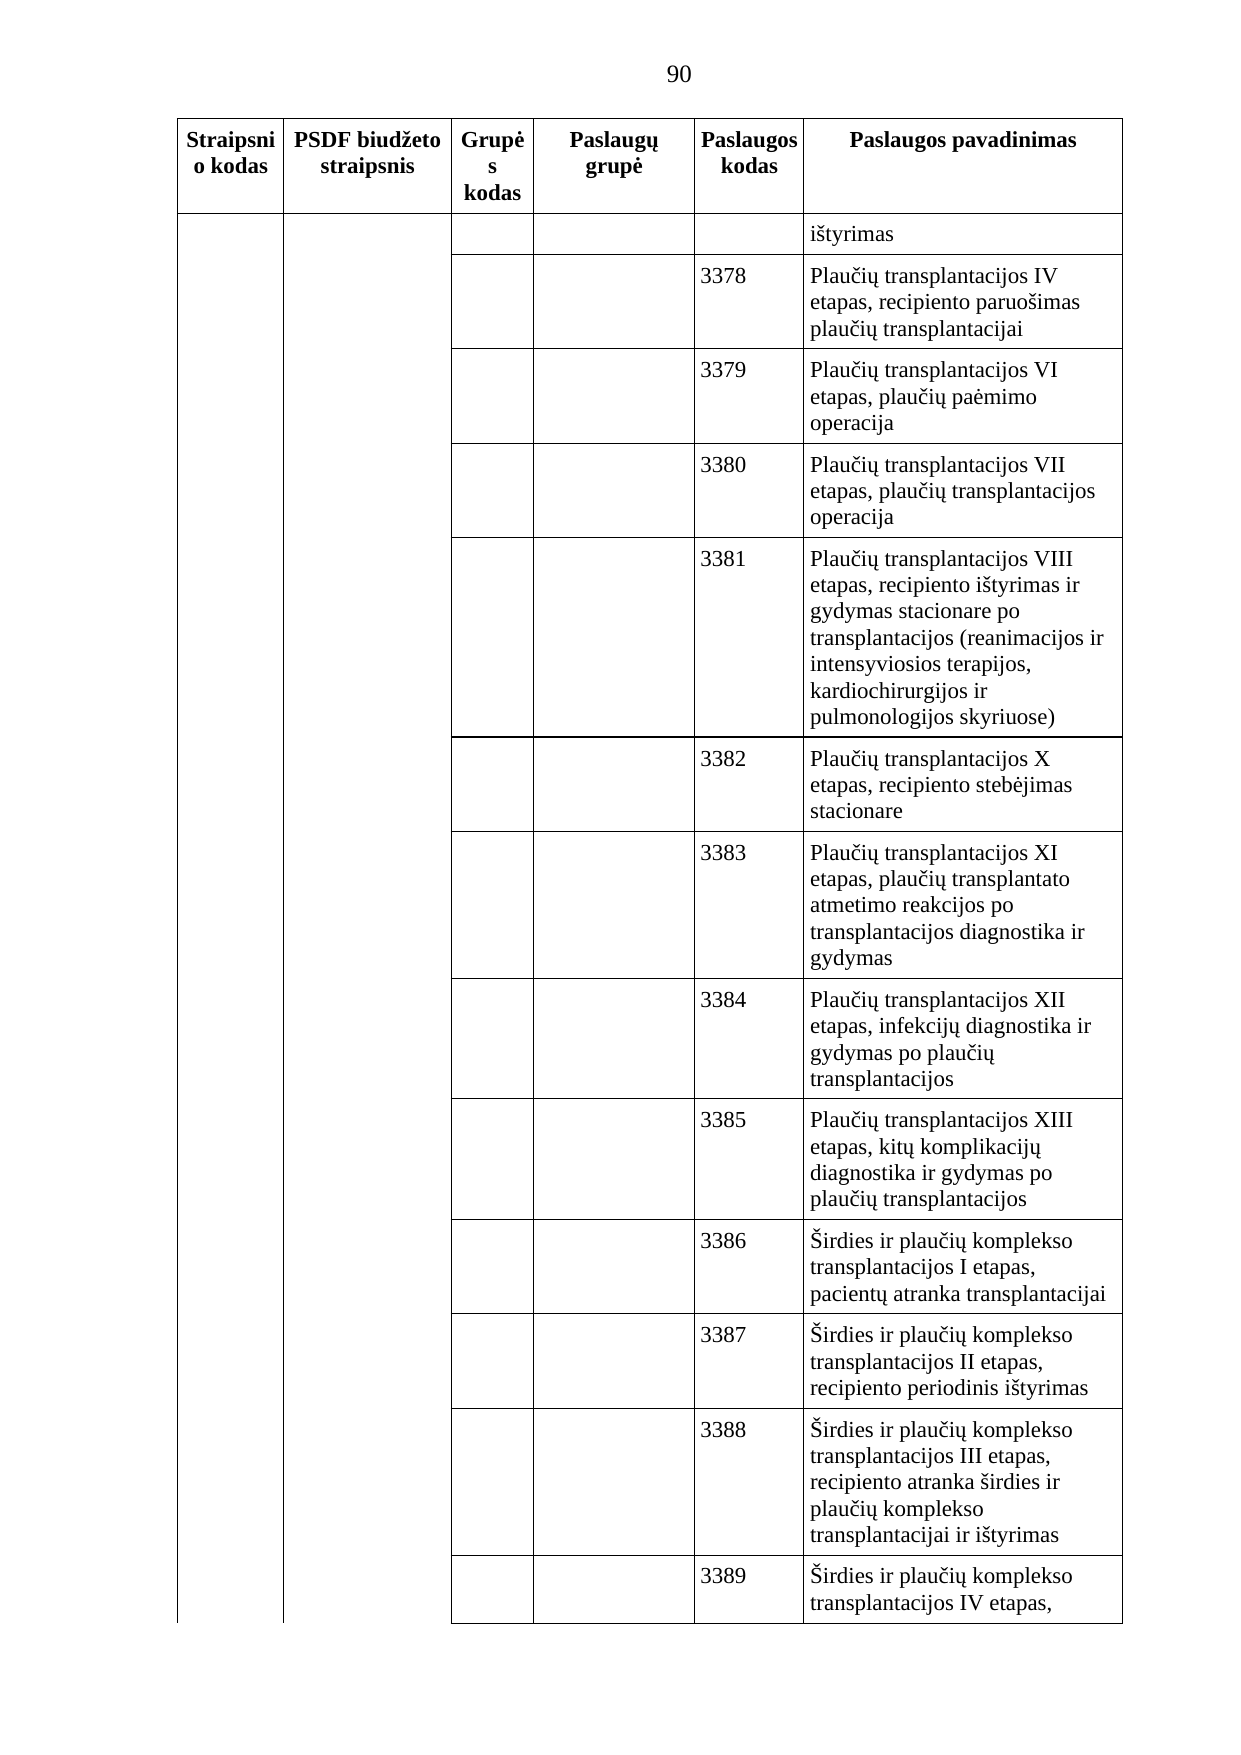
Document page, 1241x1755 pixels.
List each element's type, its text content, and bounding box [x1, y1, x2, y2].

table_cell [284, 1555, 451, 1622]
table_cell 3387 [695, 1314, 803, 1407]
table_cell [452, 1556, 533, 1622]
table_cell Plaučių transplantacijos XI etapas, plaučių transplantato atmetimo reakcijos po transplantacijos diagnostika ir gydymas [804, 832, 1122, 978]
table_cell [284, 1408, 451, 1554]
table_cell [695, 214, 803, 254]
table_cell [284, 1313, 451, 1407]
table_cell Plaučių transplantacijos IV etapas, recipiento paruošimas plaučių transplantacijai [804, 255, 1122, 348]
table_header PSDF biudžeto straipsnis [284, 119, 451, 212]
table_cell [452, 1220, 533, 1313]
table_cell [452, 979, 533, 1098]
table_cell [534, 444, 694, 537]
table_cell [452, 214, 533, 254]
table_cell [178, 254, 283, 348]
table_cell [284, 831, 451, 978]
table_cell [284, 348, 451, 442]
table_header Paslaugų grupė [534, 119, 694, 212]
table_cell [178, 1219, 283, 1313]
table_cell [284, 978, 451, 1098]
table_cell [534, 979, 694, 1098]
table_cell [534, 1099, 694, 1219]
table_cell [284, 443, 451, 537]
table_cell [452, 538, 533, 736]
table_cell [178, 537, 283, 736]
table_cell 3388 [695, 1409, 803, 1554]
table_cell [178, 1555, 283, 1622]
table_cell Plaučių transplantacijos VII etapas, plaučių transplantacijos operacija [804, 444, 1122, 537]
table_cell 3380 [695, 444, 803, 537]
table_cell 3385 [695, 1099, 803, 1219]
table_cell [452, 444, 533, 537]
table_cell 3386 [695, 1220, 803, 1313]
table_cell [534, 1556, 694, 1622]
table_cell [534, 832, 694, 978]
table_cell Plaučių transplantacijos XII etapas, infekcijų diagnostika ir gydymas po plaučių transplantacijos [804, 979, 1122, 1098]
table_cell [534, 1220, 694, 1313]
table_cell Plaučių transplantacijos X etapas, recipiento stebėjimas stacionare [804, 738, 1122, 831]
table_cell [284, 1098, 451, 1219]
table_cell [452, 738, 533, 831]
table_cell ištyrimas [804, 214, 1122, 254]
table_cell [452, 1099, 533, 1219]
table_cell [534, 214, 694, 254]
table_header Paslaugos pavadinimas [804, 119, 1122, 212]
table_cell 3389 [695, 1556, 803, 1622]
table_cell Plaučių transplantacijos XIII etapas, kitų komplikacijų diagnostika ir gydymas po plaučių transplantacijos [804, 1099, 1122, 1219]
table_cell [452, 1409, 533, 1554]
table_cell [534, 738, 694, 831]
table_cell [178, 978, 283, 1098]
table_cell [534, 349, 694, 442]
table_cell 3378 [695, 255, 803, 348]
table_cell 3379 [695, 349, 803, 442]
table_cell [178, 831, 283, 978]
table_cell [284, 254, 451, 348]
table_cell [284, 736, 451, 831]
table_cell 3383 [695, 832, 803, 978]
table_cell Širdies ir plaučių komplekso transplantacijos IV etapas, [804, 1556, 1122, 1622]
table_cell Širdies ir plaučių komplekso transplantacijos II etapas, recipiento periodinis ištyrimas [804, 1314, 1122, 1407]
table_cell [452, 349, 533, 442]
table_cell 3384 [695, 979, 803, 1098]
table_cell [178, 1408, 283, 1554]
table_cell 3381 [695, 538, 803, 736]
table_cell [452, 255, 533, 348]
table_cell Širdies ir plaučių komplekso transplantacijos I etapas, pacientų atranka transplantacijai [804, 1220, 1122, 1313]
table_cell [452, 1314, 533, 1407]
table_cell [534, 1409, 694, 1554]
table_cell [284, 214, 451, 254]
table_cell [178, 348, 283, 442]
table_cell [178, 214, 283, 254]
table_header Paslaugos kodas [695, 119, 803, 212]
table_header Grupės kodas [452, 119, 533, 212]
table_cell [452, 832, 533, 978]
table_cell [284, 537, 451, 736]
table_header Straipsnio kodas [178, 119, 283, 212]
table_cell [534, 1314, 694, 1407]
table_cell [178, 736, 283, 831]
table_cell [178, 1313, 283, 1407]
table_cell [534, 255, 694, 348]
table_cell [178, 443, 283, 537]
table_cell [178, 1098, 283, 1219]
table_cell Širdies ir plaučių komplekso transplantacijos III etapas, recipiento atranka širdies ir plaučių komplekso transplantacijai ir ištyrimas [804, 1409, 1122, 1554]
table_cell Plaučių transplantacijos VI etapas, plaučių paėmimo operacija [804, 349, 1122, 442]
table_cell 3382 [695, 738, 803, 831]
table_cell Plaučių transplantacijos VIII etapas, recipiento ištyrimas ir gydymas stacionare po transplantacijos (reanimacijos ir intensyviosios terapijos, kardiochirurgijos ir pulmonologijos skyriuose) [804, 538, 1122, 736]
table_cell [284, 1219, 451, 1313]
table_cell [534, 538, 694, 736]
